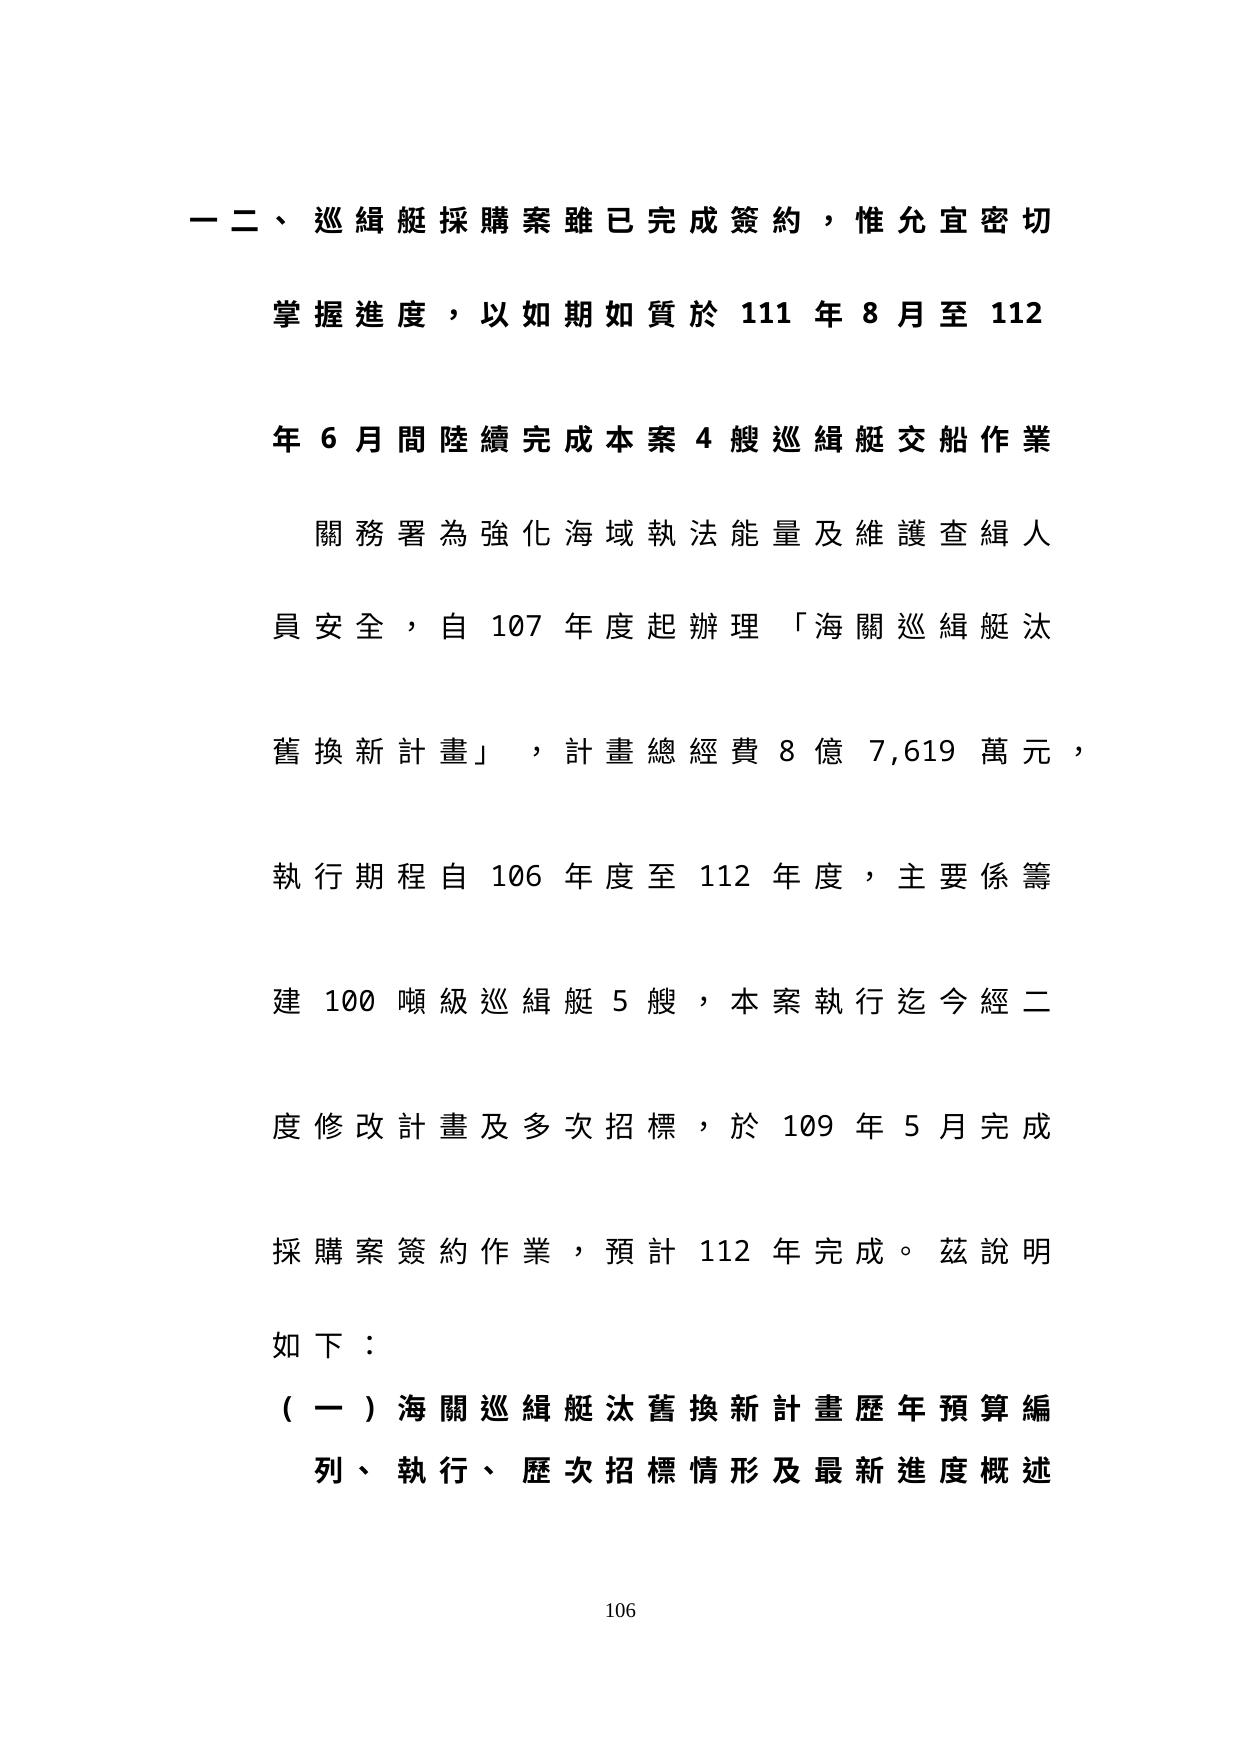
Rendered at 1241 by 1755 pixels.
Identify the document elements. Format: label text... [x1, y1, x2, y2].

text 一二、巡緝艇採購案雖已完成簽約，惟允宜密切掌握進度，以如期如質於111年8月至112年6月間陸續完成本案4艘巡緝艇交船作業 [183, 177, 1058, 490]
text 關務署為強化海域執法能量及維護查緝人員安全，自107年度起辦理「海關巡緝艇汰舊換新計畫」，計畫總經費8億7,619萬元，執行期程自106年度至112年度，主要係籌建100噸級巡緝艇5艘，本案執行迄今經二度修改計畫及多次招標，於109年5月完成採購案簽約作業，預計112年完成。茲說明如下： [242, 490, 1058, 1365]
text (一)海關巡緝艇汰舊換新計畫歷年預算編列、執行、歷次招標情形及最新進度概述 [242, 1365, 1058, 1490]
